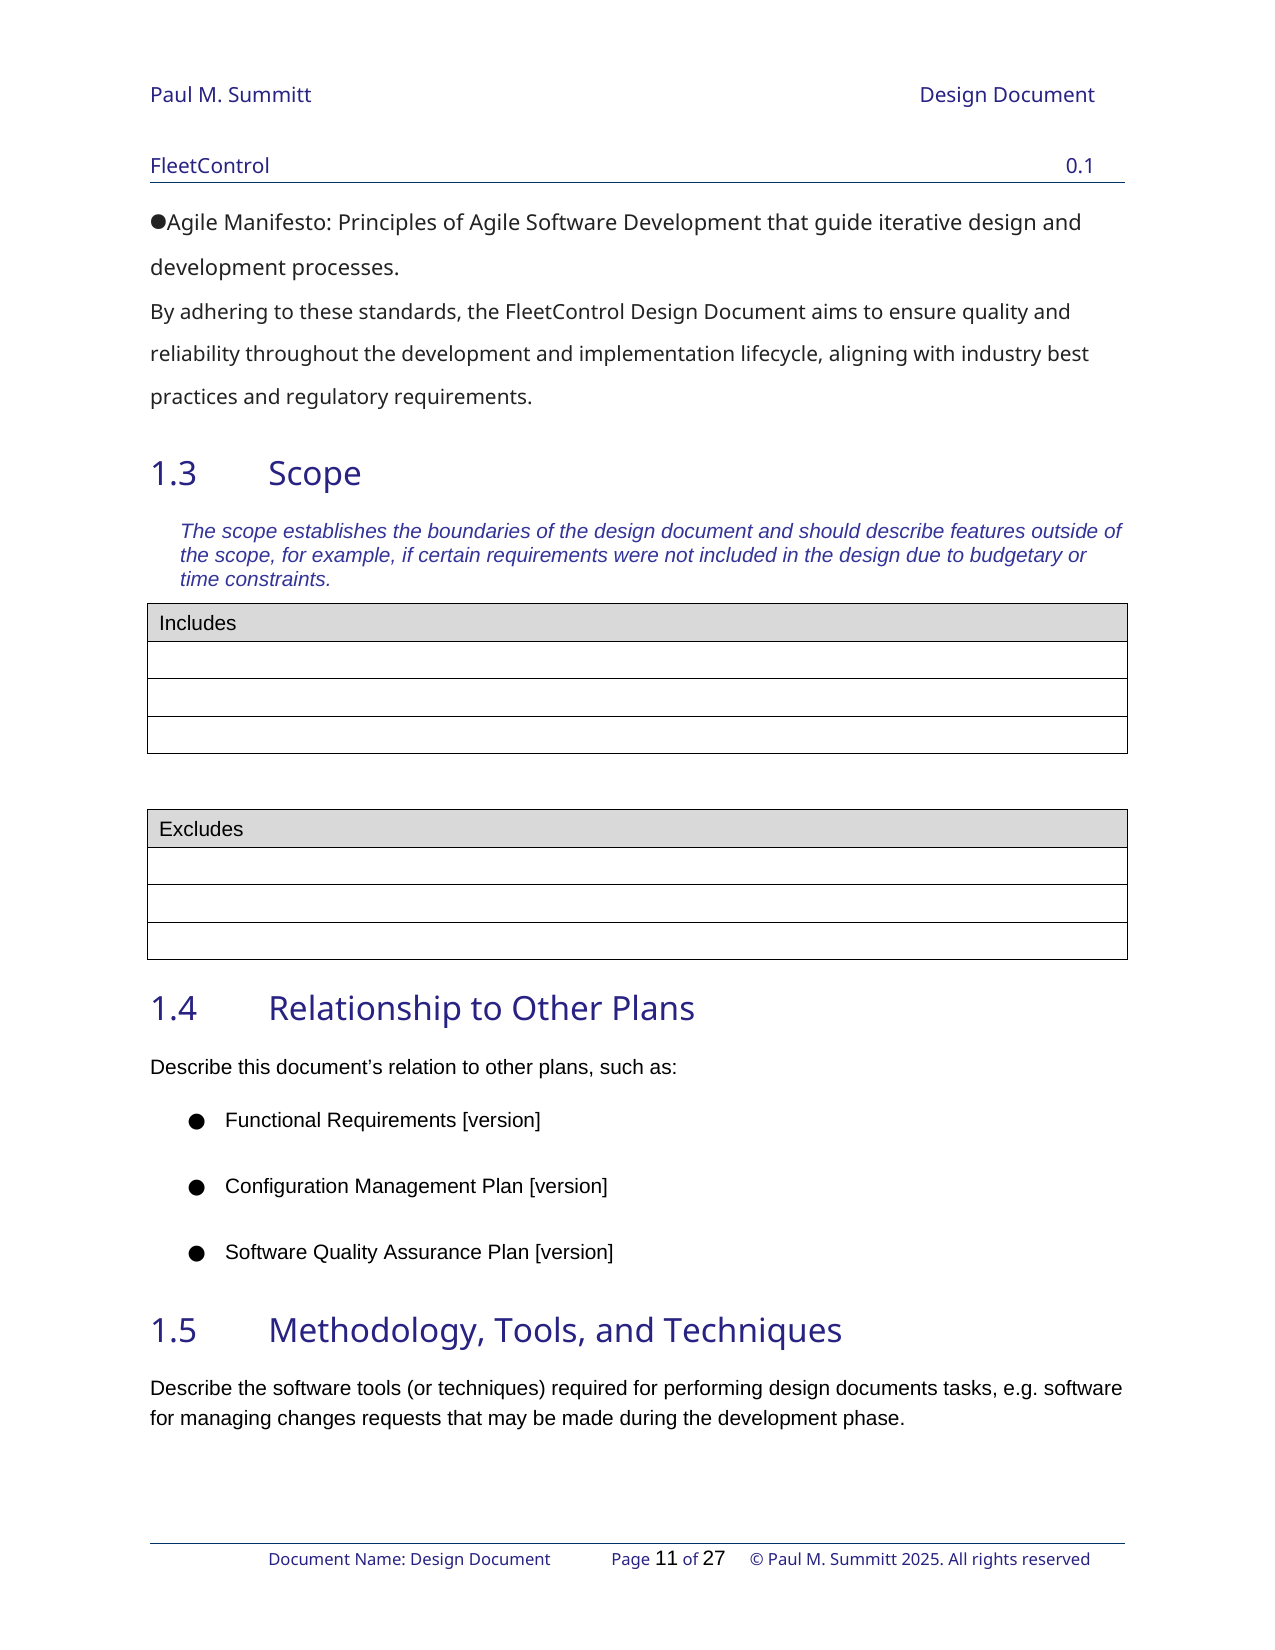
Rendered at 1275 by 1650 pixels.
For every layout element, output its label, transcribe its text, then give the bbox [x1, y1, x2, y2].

table_cell [148, 679, 1127, 716]
table_header Includes [148, 604, 1127, 641]
text Describe this document’s relation to other plans, such as: [150, 1054, 1125, 1078]
subtitle Scope [150, 449, 1125, 495]
table_cell [148, 642, 1127, 678]
table_header Excludes [148, 810, 1127, 847]
table_cell [148, 885, 1127, 922]
table_cell [148, 717, 1127, 753]
list Functional Requirements [version] [187, 1097, 1125, 1139]
list Configuration Management Plan [version] [187, 1163, 1125, 1205]
list Software Quality Assurance Plan [version] [187, 1228, 1125, 1271]
table_cell [148, 923, 1127, 959]
subtitle Methodology, Tools, and Techniques [150, 1307, 1125, 1352]
text By adhering to these standards, the FleetControl Design Document aims to ensure quality and reliability throughout the development and implementation lifecycle, aligning with industry best practices and regulatory requirements. [150, 297, 1125, 410]
list Agile Manifesto: Principles of Agile Software Development that guide iterative design and development processes. [150, 207, 1125, 282]
table_cell [148, 848, 1127, 884]
text Describe the software tools (or techniques) required for performing design documents tasks, e.g. software for managing changes requests that may be made during the development phase. [150, 1376, 1125, 1430]
text The scope establishes the boundaries of the design document and should describe features outside of the scope, for example, if certain requirements were not included in the design due to budgetary or time constraints. [180, 519, 1125, 591]
subtitle Relationship to Other Plans [150, 985, 1125, 1031]
